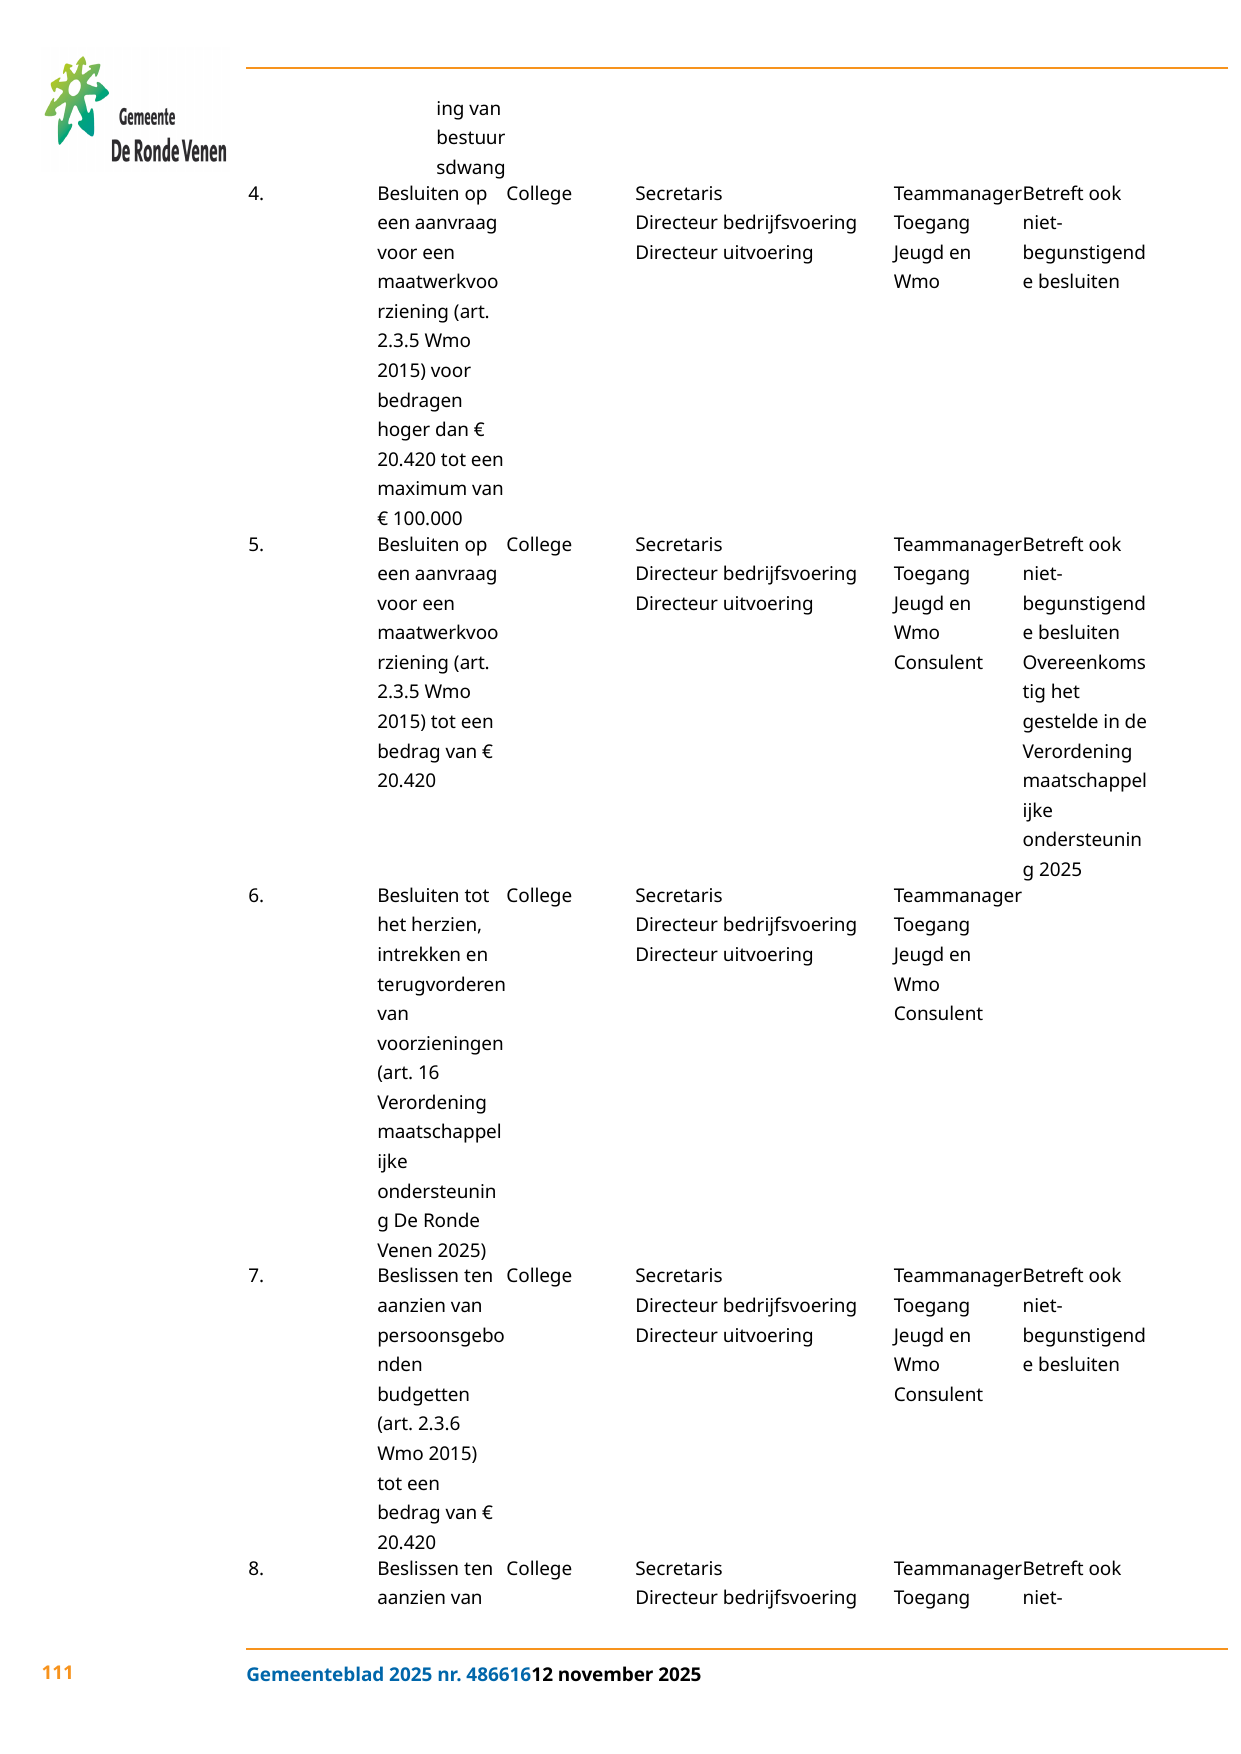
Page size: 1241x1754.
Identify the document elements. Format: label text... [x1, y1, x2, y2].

table_cell [894, 95, 1022, 180]
table_cell Secretaris Directeur bedrijfsvoering Directeur uitvoering [635, 1263, 893, 1555]
table_cell Beslissen ten aanzien van persoonsgebonden budgetten (art. 2.3.6 Wmo 2015) tot een bedrag van € 20.420 [377, 1263, 506, 1555]
table_cell Beslissen ten aanzien van [377, 1555, 506, 1610]
table_cell Secretaris Directeur bedrijfsvoering Directeur uitvoering [635, 882, 893, 1263]
table_cell Betreft ook niet-begunstigende besluiten [1023, 1263, 1152, 1555]
table_cell 6. [248, 882, 377, 1263]
table_cell ing van bestuursdwang [377, 95, 506, 180]
table_cell 5. [248, 531, 377, 882]
table_cell College [506, 1263, 635, 1555]
table_cell Secretaris Directeur bedrijfsvoering [635, 1555, 893, 1610]
table_cell Teammanager Toegang Jeugd en Wmo Consulent [894, 1263, 1022, 1555]
table_cell Besluiten op een aanvraag voor een maatwerkvoorziening (art. 2.3.5 Wmo 2015) tot een bedrag van € 20.420 [377, 531, 506, 882]
table_cell 7. [248, 1263, 377, 1555]
table_cell Teammanager Toegang Jeugd en Wmo Consulent [894, 882, 1022, 1263]
table_cell Betreft ook niet- [1023, 1555, 1152, 1610]
table_cell Teammanager Toegang Jeugd en Wmo [894, 180, 1022, 531]
picture [41, 47, 231, 172]
table_cell College [506, 531, 635, 882]
table_cell College [506, 882, 635, 1263]
table_cell Betreft ook niet-begunstigende besluiten Overeenkomstig het gestelde in de Verordening maatschappelijke ondersteuning 2025 [1023, 531, 1152, 882]
table_cell 4. [248, 180, 377, 531]
table_cell [1023, 95, 1152, 180]
table_cell [764, 95, 893, 180]
table_cell College [506, 180, 635, 531]
table_cell [248, 95, 377, 180]
table_cell Secretaris Directeur bedrijfsvoering Directeur uitvoering [635, 531, 893, 882]
table_cell Betreft ook niet-begunstigende besluiten [1023, 180, 1152, 531]
table_cell College [506, 1555, 635, 1610]
table_cell Besluiten tot het herzien, intrekken en terugvorderen van voorzieningen (art. 16 Verordening maatschappelijke ondersteuning De Ronde Venen 2025) [377, 882, 506, 1263]
table_cell Teammanager Toegang [894, 1555, 1022, 1610]
table_cell [1023, 882, 1152, 1263]
table_cell [506, 95, 764, 180]
table_cell Teammanager Toegang Jeugd en Wmo Consulent [894, 531, 1022, 882]
table_cell Secretaris Directeur bedrijfsvoering Directeur uitvoering [635, 180, 893, 531]
table_cell 8. [248, 1555, 377, 1610]
table_cell Besluiten op een aanvraag voor een maatwerkvoorziening (art. 2.3.5 Wmo 2015) voor bedragen hoger dan € 20.420 tot een maximum van € 100.000 [377, 180, 506, 531]
